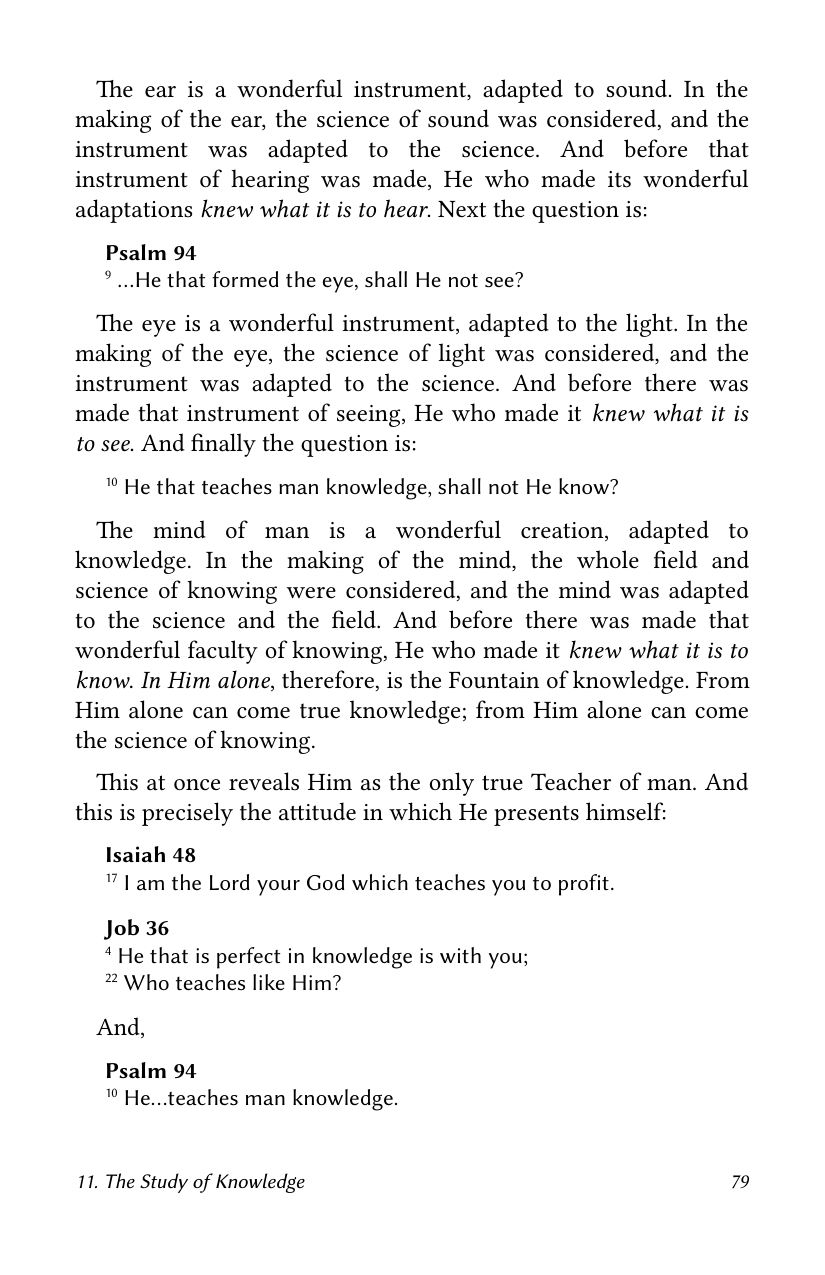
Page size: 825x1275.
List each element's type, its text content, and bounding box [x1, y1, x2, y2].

text 4 He that is perfect in knowledge is with you; [105, 943, 720, 969]
text 22 Who teaches like Him? [105, 970, 720, 996]
text Psalm 94 [105, 239, 750, 266]
text 17 I am the Lord your God which teaches you to profit. [105, 870, 720, 896]
text Psalm 94 [105, 1058, 750, 1084]
text 10 He...teaches man knowledge. [105, 1085, 720, 1111]
text This at once reveals Him as the only true Teacher of man. And this is precisely the attitude in which He presents himself: [75, 768, 750, 826]
text The eye is a wonderful instrument, adapted to the light. In the making of the eye, the science of light was considered, and the instrument was adapted to the science. And before there was made that instrument of seeing, He who made it knew what it is to see. And finally the question is: [75, 309, 750, 458]
text The mind of man is a wonderful creation, adapted to knowledge. In the making of the mind, the whole field and science of knowing were considered, and the mind was adapted to the science and the field. And before there was made that wonderful faculty of knowing, He who made it knew what it is to know. In Him alone, therefore, is the Fountain of knowledge. From Him alone can come true knowledge; from Him alone can come the science of knowing. [75, 516, 750, 754]
text Isaiah 48 [105, 842, 750, 868]
text Job 36 [105, 915, 750, 941]
text And, [75, 1013, 750, 1041]
text The ear is a wonderful instrument, adapted to sound. In the making of the ear, the science of sound was considered, and the instrument was adapted to the science. And before that instrument of hearing was made, He who made its wonderful adaptations knew what it is to hear. Next the question is: [75, 75, 750, 223]
text 10 He that teaches man knowledge, shall not He know? [105, 474, 720, 500]
text 9 ...He that formed the eye, shall He not see? [105, 267, 720, 293]
